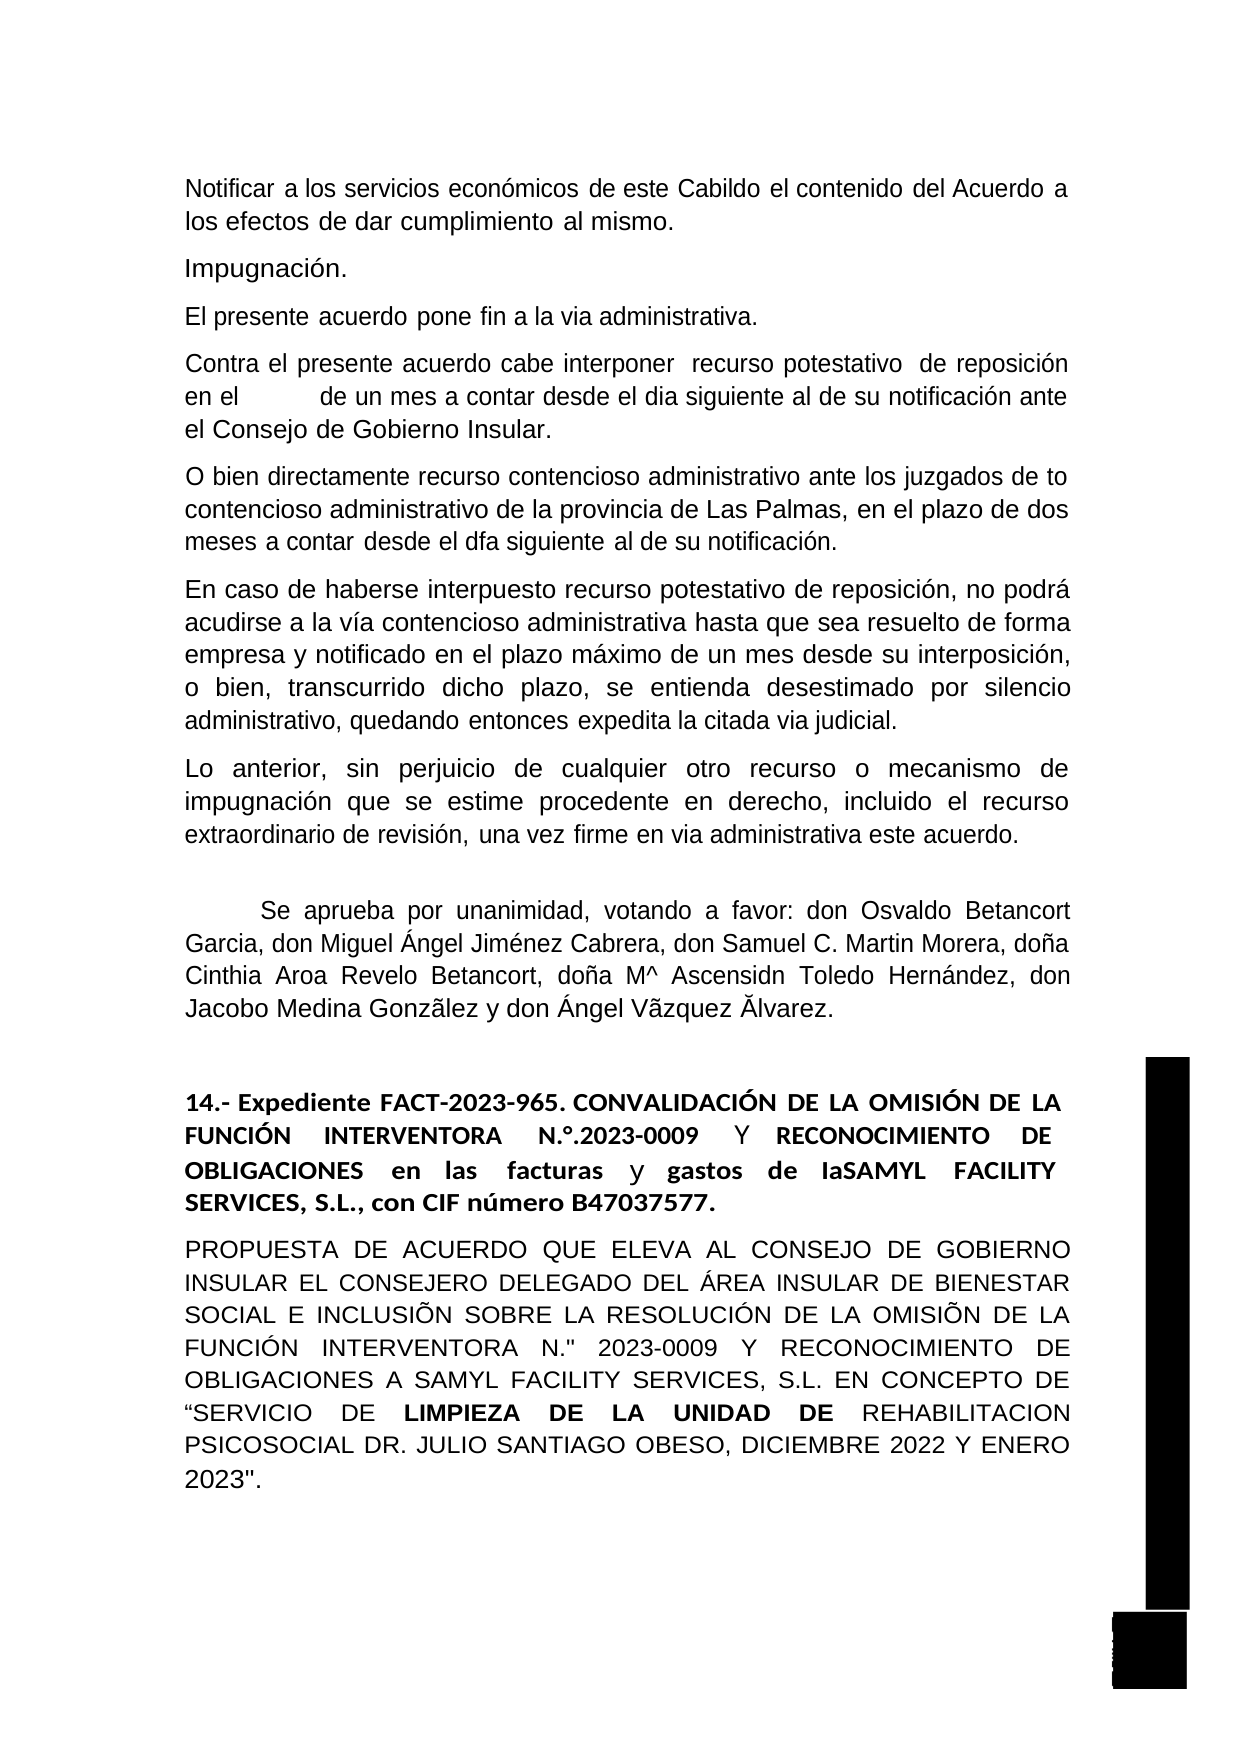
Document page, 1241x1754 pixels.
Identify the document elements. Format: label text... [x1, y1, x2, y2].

text Impugnación. [184, 253, 1201, 283]
text Contra el presente acuerdo cabe interponer recurso potestativo de reposición en el de un mes a contar desde el dia siguiente al de su notificación ante el Consejo de Gobierno Insular. [184, 348, 1069, 443]
text SERVICES, S.L., con CIF número B47037577. [184, 1186, 1201, 1218]
text O bien directamente recurso contencioso administrativo ante los juzgados de to contencioso administrativo de la provincia de Las Palmas, en el plazo de dos meses a contar desde el dfa siguiente al de su notificación. [184, 461, 1069, 556]
text Notificar a los servicios económicos de este Cabildo el contenido del Acuerdo a los efectos de dar cumplimiento al mismo. [184, 173, 1071, 236]
picture [1111, 1218, 1190, 1689]
text Se aprueba por unanimidad, votando a favor: don Osvaldo Betancort Garcia, don Miguel Ángel Jiménez Cabrera, don Samuel C. Martin Morera, doña Cinthia Aroa Revelo Betancort, doña M^ Ascensidn Toledo Hernández, don Jacobo Medina Gonzãlez y don Ángel Vãzquez Ălvarez. [185, 895, 1071, 1023]
text El presente acuerdo pone fin a la via administrativa. [184, 301, 1201, 331]
subtitle OBLIGACIONES en las facturas y gastos de IaSAMYL FACILITY [184, 1151, 1201, 1186]
text PROPUESTA DE ACUERDO QUE ELEVA AL CONSEJO DE GOBIERNO INSULAR EL CONSEJERO DELEGADO DEL ÁREA INSULAR DE BIENESTAR SOCIAL E INCLUSIÕN SOBRE LA RESOLUCIÓN DE LA OMISIÕN DE LA FUNCIÓN INTERVENTORA N." 2023-0009 Y RECONOCIMIENTO DE OBLIGACIONES A SAMYL FACILITY SERVICES, S.L. EN CONCEPTO DE “SERVICIO DE LIMPIEZA DE LA UNIDAD DE REHABILITACION PSICOSOCIAL DR. JULIO SANTIAGO OBESO, DICIEMBRE 2022 Y ENERO 2023". [184, 1235, 1071, 1494]
subtitle 14.- Expediente FACT-2023-965. CONVALIDACIÓN DE LA OMISIÓN DE LA [184, 1087, 1201, 1118]
text FUNCIÓN INTERVENTORA N.°.2023-0009 Y RECONOCIMIENTO DE [184, 1118, 1201, 1151]
text Lo anterior, sin perjuicio de cualquier otro recurso o mecanismo de impugnación que se estime procedente en derecho, incluido el recurso extraordinario de revisión, una vez firme en via administrativa este acuerdo. [184, 753, 1069, 848]
picture [1111, 1057, 1190, 1087]
text En caso de haberse interpuesto recurso potestativo de reposición, no podrá acudirse a la vía contencioso administrativa hasta que sea resuelto de forma empresa y notificado en el plazo máximo de un mes desde su interposición, o bien, transcurrido dicho plazo, se entienda desestimado por silencio administrativo, quedando entonces expedita la citada via judicial. [184, 574, 1071, 735]
